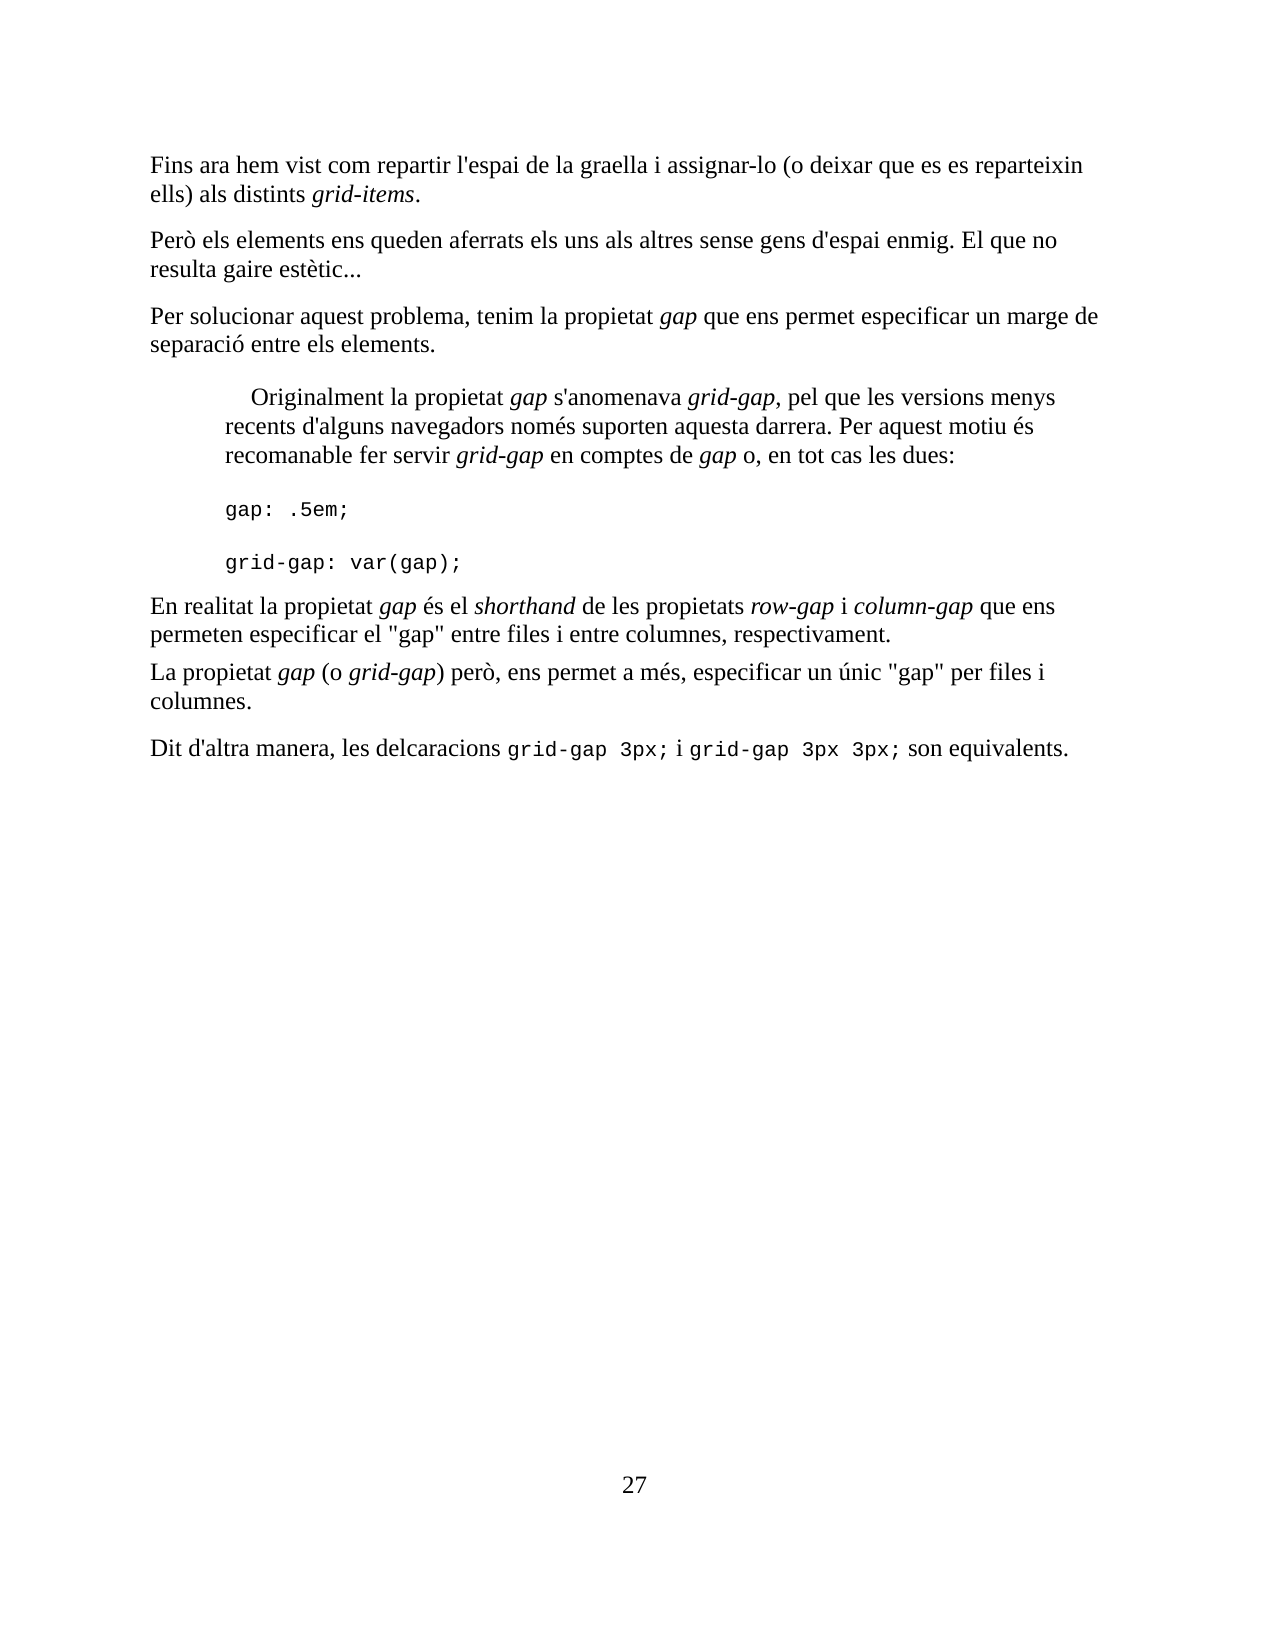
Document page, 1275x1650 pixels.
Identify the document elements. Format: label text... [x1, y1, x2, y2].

text 📌 Originalment la propietat gap s'anomenava grid-gap, pel que les versions menys recents d'alguns navegadors només suporten aquesta darrera. Per aquest motiu és recomanable fer servir grid-gap en comptes de gap o, en tot cas les dues: [225, 382, 1125, 468]
text Dit d'altra manera, les delcaracions grid-gap 3px; i grid-gap 3px 3px; son equivalents. [150, 733, 1125, 762]
text En realitat la propietat gap és el shorthand de les propietats row-gap i column-gap que ens permeten especificar el "gap" entre files i entre columnes, respectivament. [150, 591, 1125, 648]
text Per solucionar aquest problema, tenim la propietat gap que ens permet especificar un marge de separació entre els elements. [150, 301, 1125, 358]
text Però els elements ens queden aferrats els uns als altres sense gens d'espai enmig. El que no resulta gaire estètic... [150, 225, 1125, 283]
text La propietat gap (o grid-gap) però, ens permet a més, especificar un únic "gap" per files i columnes. [150, 657, 1125, 715]
text grid-gap: var(gap); [225, 552, 1125, 576]
text Fins ara hem vist com repartir l'espai de la graella i assignar-lo (o deixar que es es reparteixin ells) als distints grid-items. [150, 150, 1125, 207]
text gap: .5em; [225, 498, 1125, 522]
